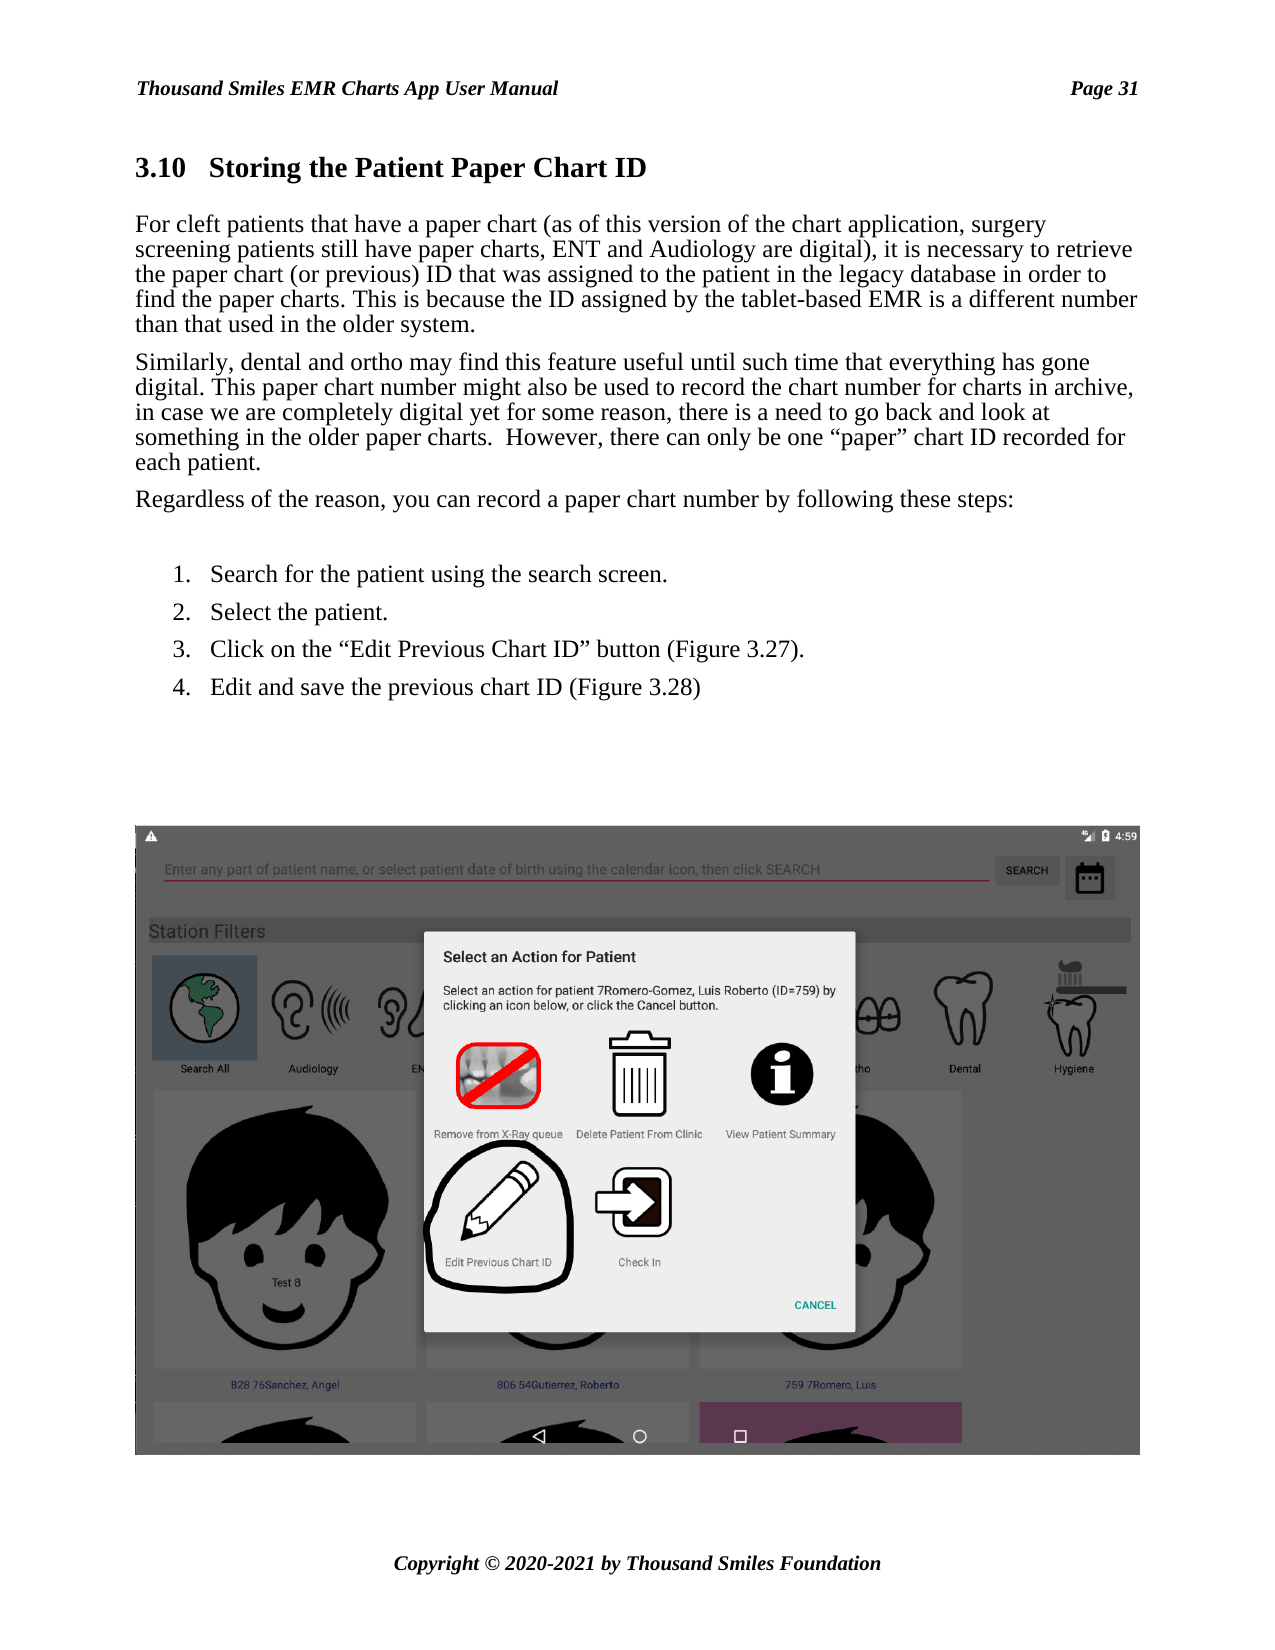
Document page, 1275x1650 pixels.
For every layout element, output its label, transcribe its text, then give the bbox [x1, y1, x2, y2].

picture [135, 825, 1140, 1455]
list Search for the patient using the search screen. [172, 563, 1140, 588]
text For cleft patients that have a paper chart (as of this version of the chart application, surgery screening patients still have paper charts, ENT and Audiology are digital), it is necessary to retrieve the paper chart (or previous) ID that was assigned to the patient in the legacy database in order to find the paper charts. This is because the ID assigned by the tablet-based EMR is a different number than that used in the older system. [135, 213, 1140, 338]
list Click on the “Edit Previous Chart ID” button (Figure 3.27). [172, 638, 1140, 663]
list Edit and save the previous chart ID (Figure 3.28) [172, 675, 1140, 700]
text Regardless of the reason, you can record a paper chart number by following these steps: [135, 488, 1140, 513]
subtitle Storing the Patient Paper Chart ID [135, 150, 1140, 183]
list Select the patient. [172, 600, 1140, 625]
text Similarly, dental and ortho may find this feature useful until such time that everything has gone digital. This paper chart number might also be used to record the chart number for charts in archive, in case we are completely digital yet for some reason, there is a need to go back and look at something in the older paper charts. However, there can only be one “paper” chart ID recorded for each patient. [135, 350, 1140, 475]
